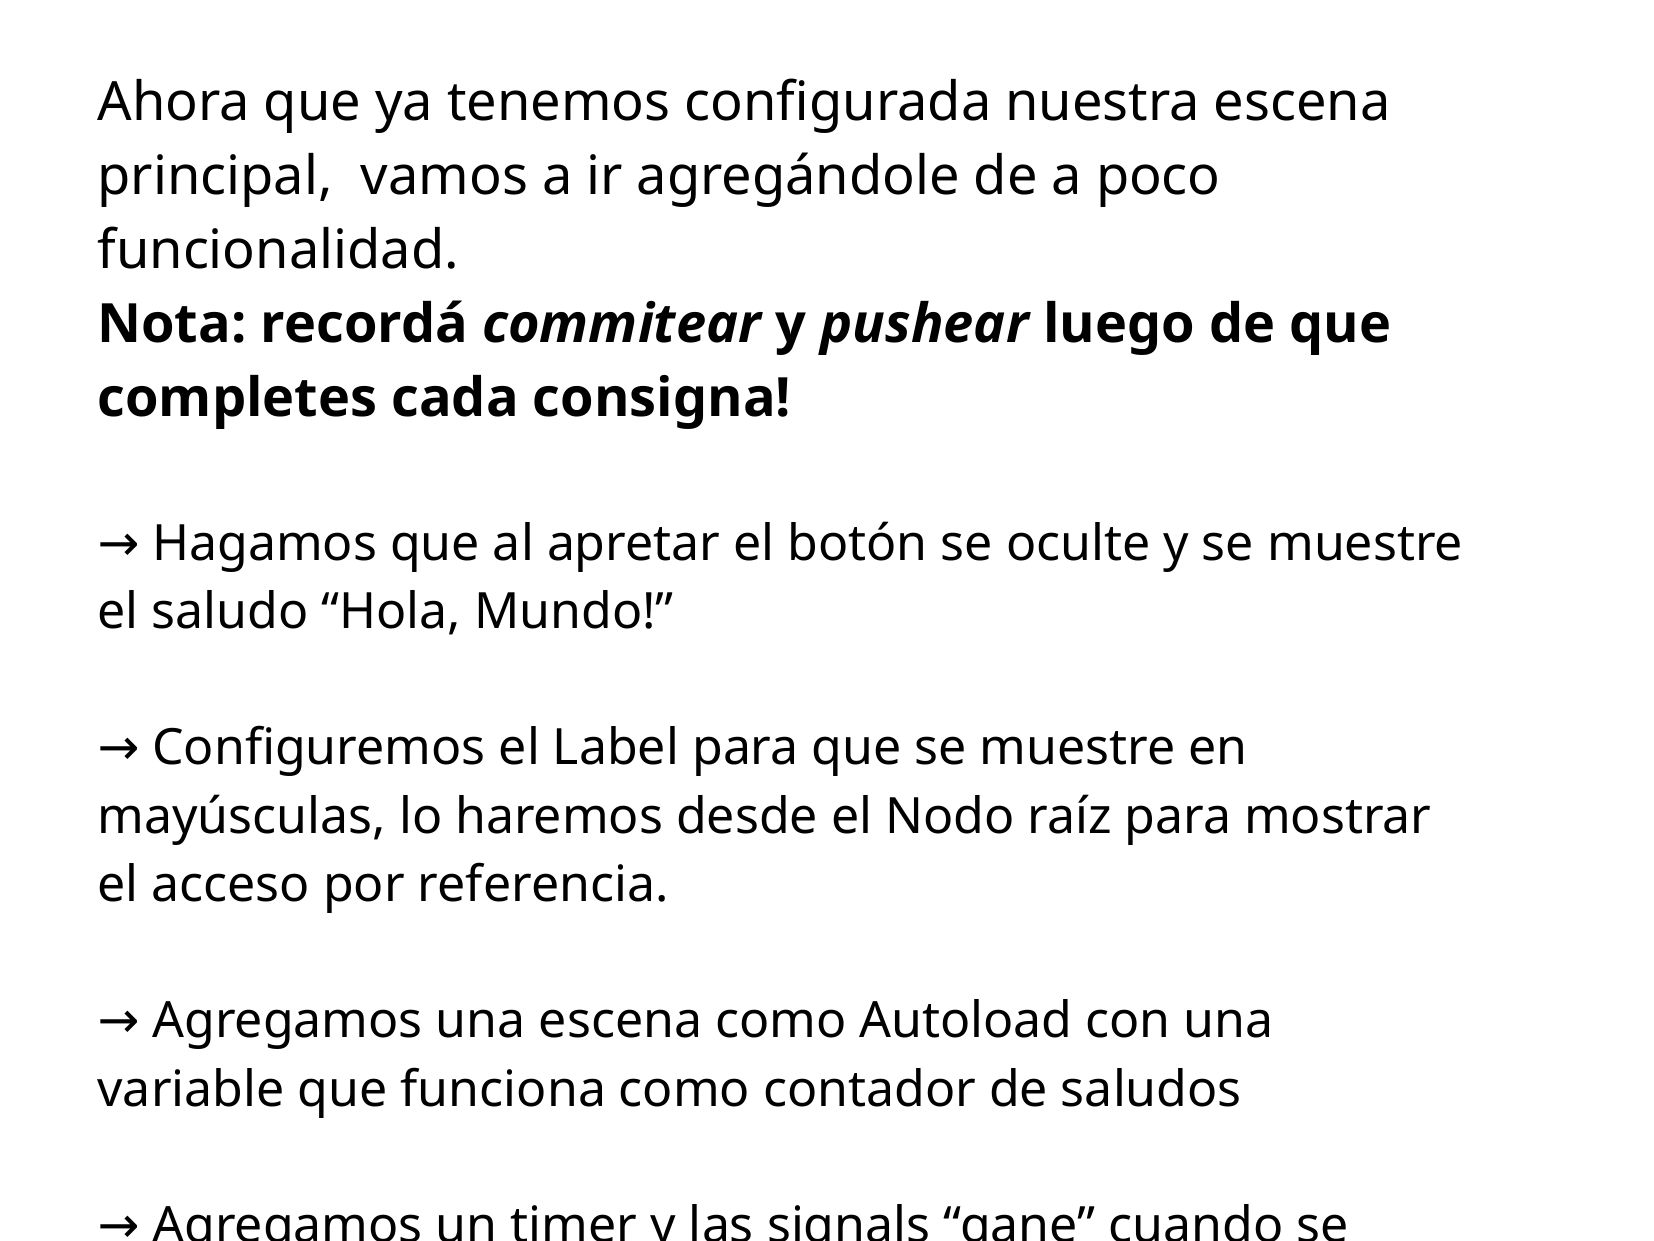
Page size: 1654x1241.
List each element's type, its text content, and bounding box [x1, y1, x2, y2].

text_box Ahora que ya tenemos configurada nuestra escena principal, vamos a ir agregándole de a poco funcionalidad. Nota: recordá commitear y pushear luego de que completes cada consigna! → Hagamos que al apretar el botón se oculte y se muestre el saludo “Hola, Mundo!” → Configuremos el Label para que se muestre en mayúsculas, lo haremos desde el Nodo raíz para mostrar el acceso por referencia. → Agregamos una escena como Autoload con una variable que funciona como contador de saludos → Agregamos un timer y las signals “gane” cuando se muestra mas de 6 veces el saludo “Hola, Mundo!” y “perdí” cuando se acaba el tiempo. Mostraremos el texto “Ganaste” o “Game Over” según corresponda. [82, 55, 1489, 1241]
